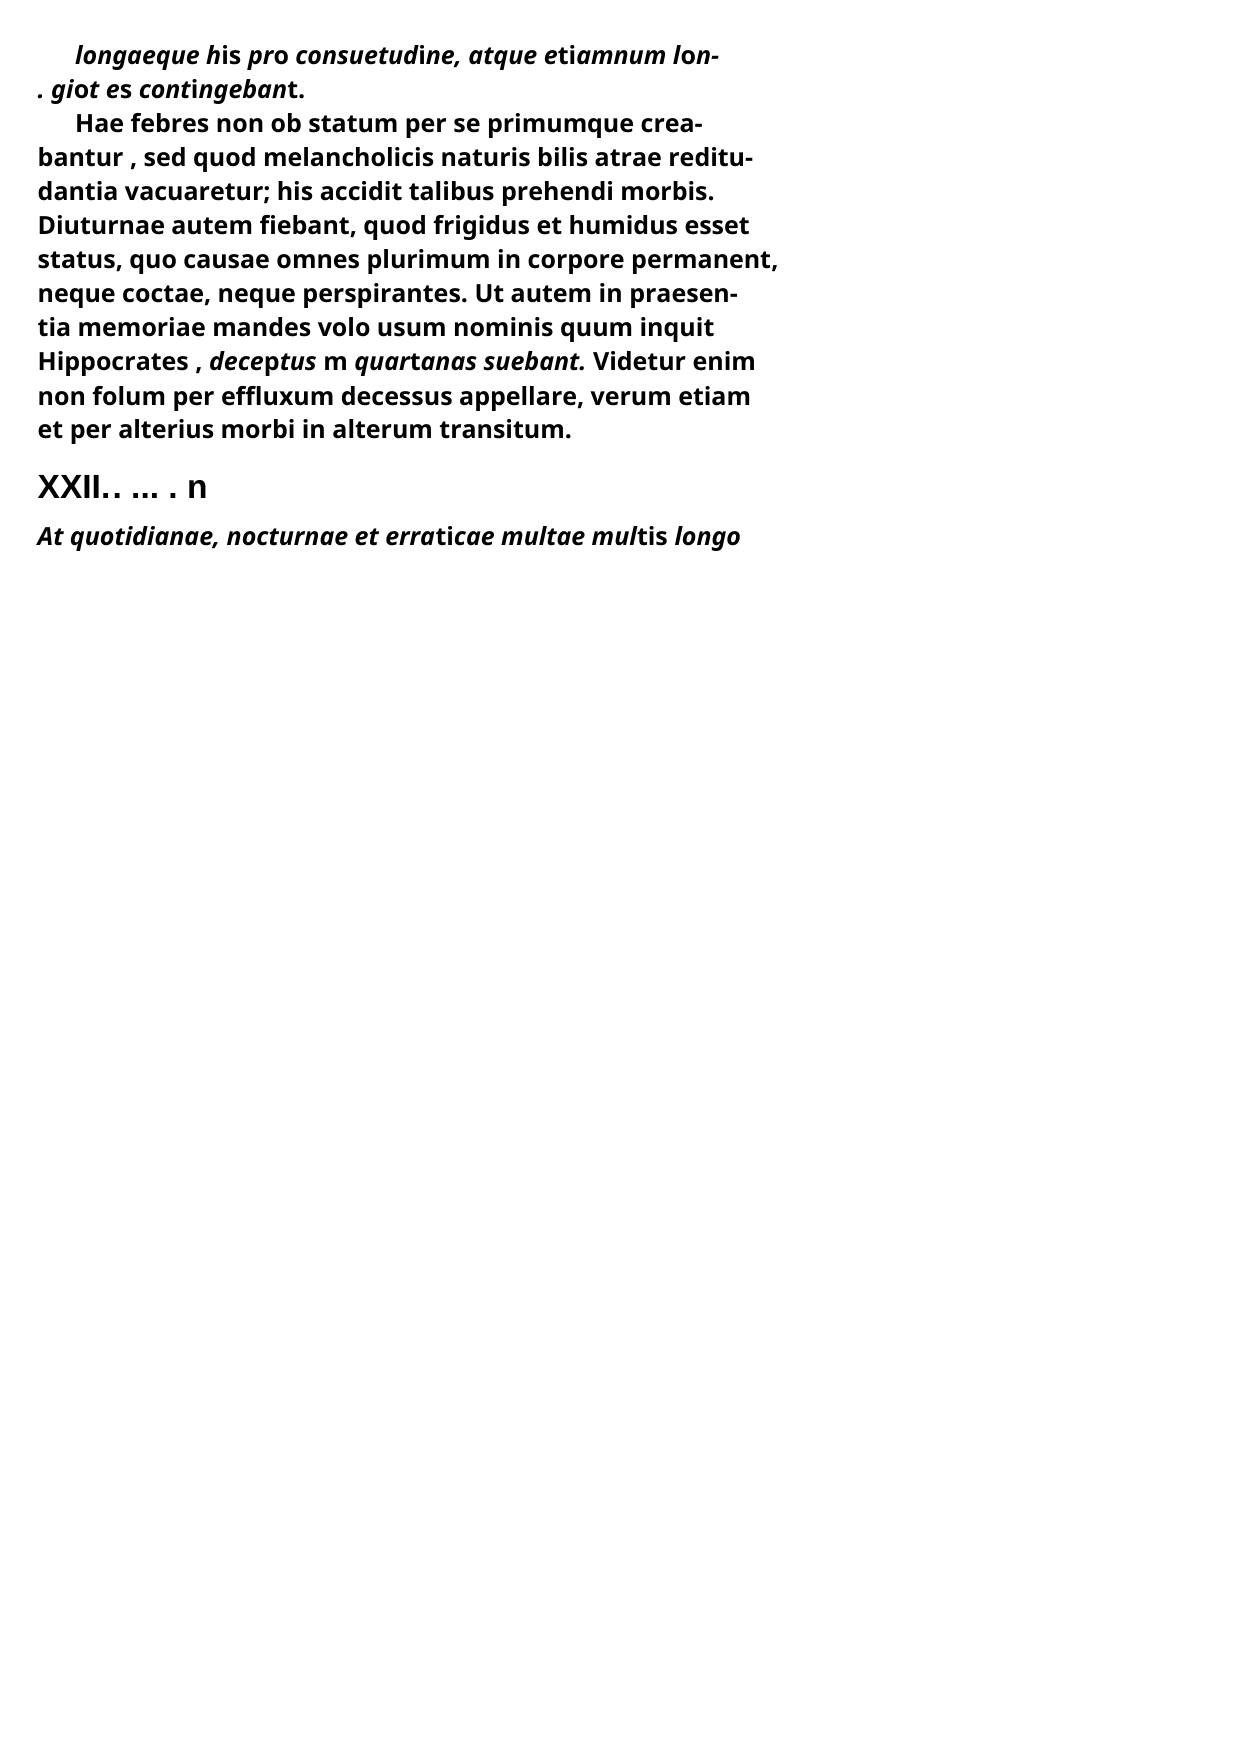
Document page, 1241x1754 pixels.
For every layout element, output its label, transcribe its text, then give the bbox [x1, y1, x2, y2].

text At quotidianae, nocturnae et erraticae multae multis longo [37, 518, 1203, 552]
subtitle XXII. . ... . n [37, 467, 1203, 506]
text longaeque his pro consuetudine, atque etiamnum lon- . giot es contingebant. [37, 37, 1203, 106]
text Hae febres non ob statum per se primumque crea- bantur , sed quod melancholicis naturis bilis atrae reditu- dantia vacuaretur; his accidit talibus prehendi morbis. Diuturnae autem fiebant, quod frigidus et humidus esset status, quo causae omnes plurimum in corpore permanent, neque coctae, neque perspirantes. Ut autem in praesen- tia memoriae mandes volo usum nominis quum inquit Hippocrates , deceptus m quartanas suebant. Videtur enim non folum per effluxum decessus appellare, verum etiam et per alterius morbi in alterum transitum. [37, 106, 1203, 446]
